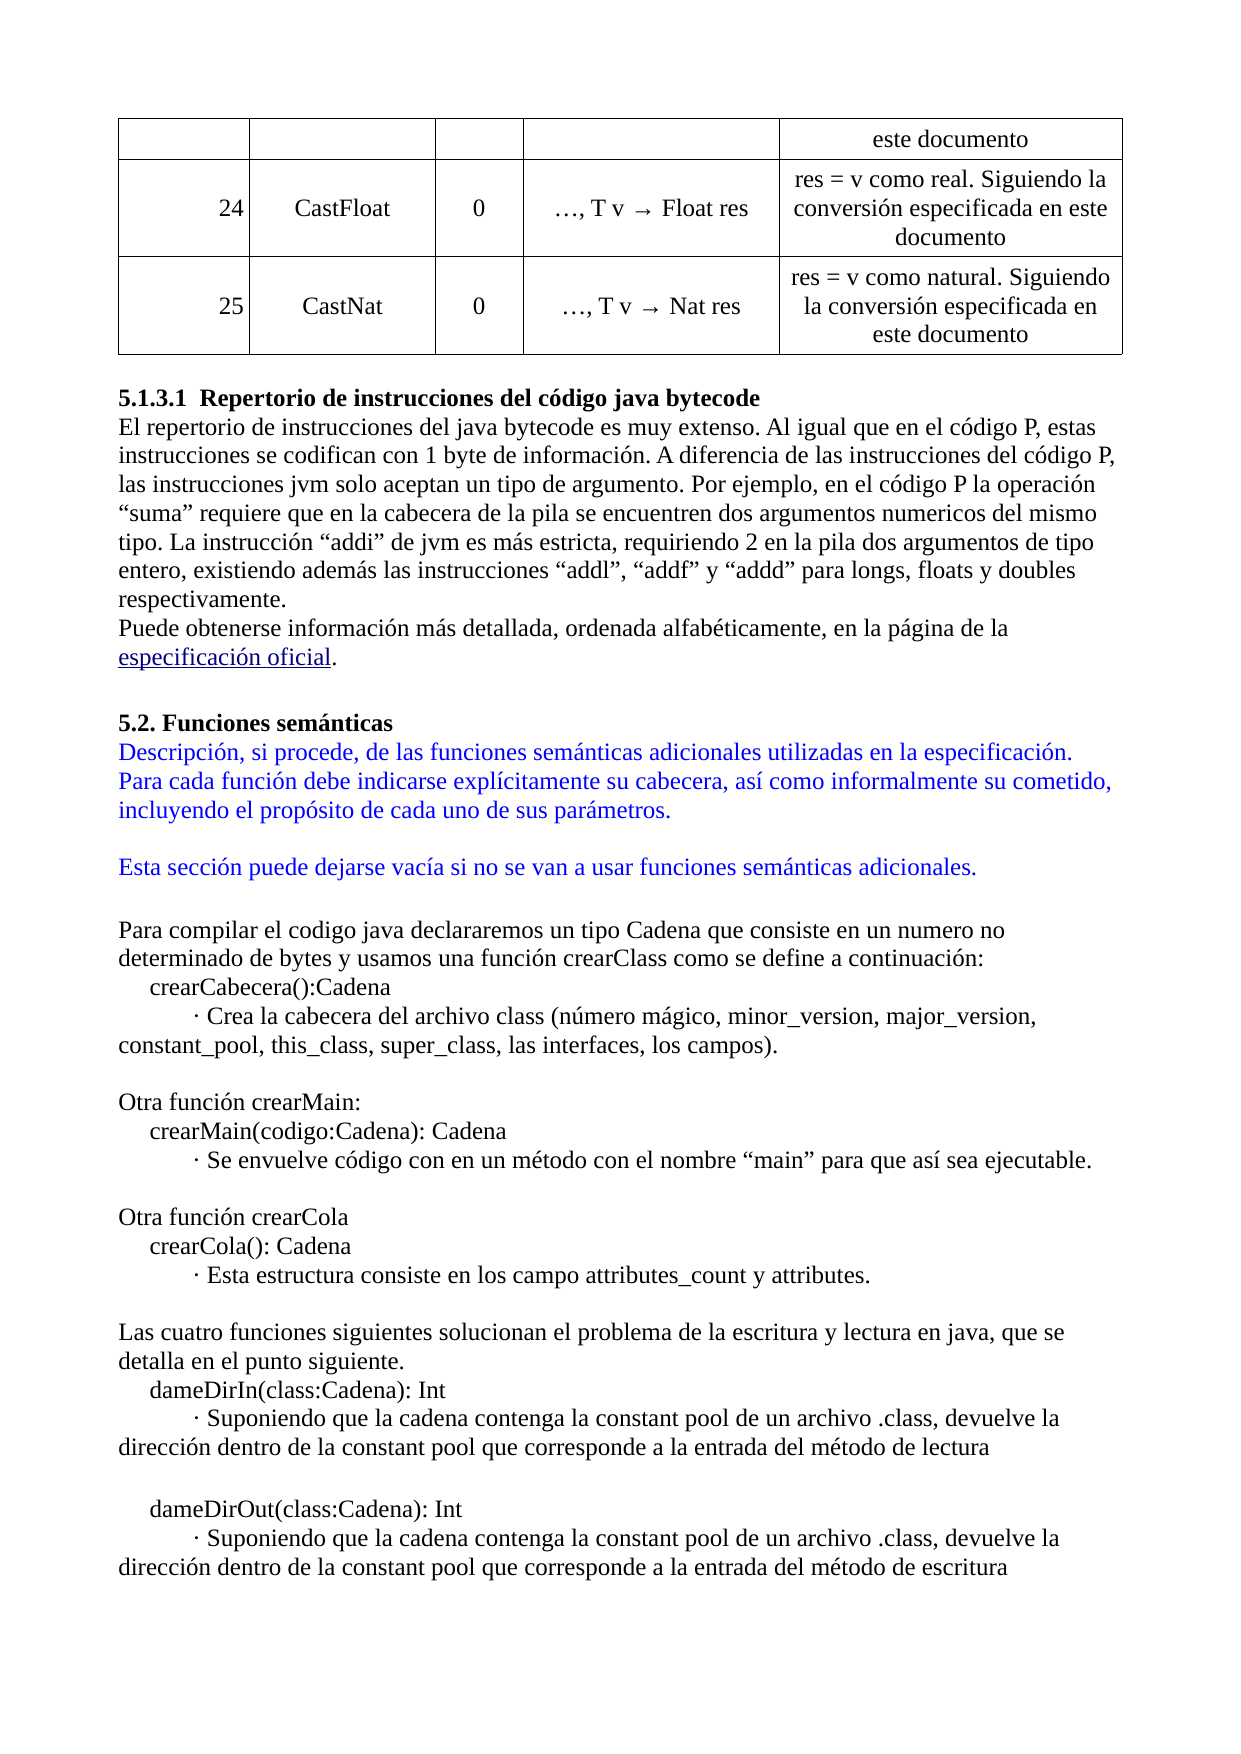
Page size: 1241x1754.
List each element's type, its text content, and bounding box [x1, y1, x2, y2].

text Descripción, si procede, de las funciones semánticas adicionales utilizadas en la especificación. Para cada función debe indicarse explícitamente su cabecera, así como informalmente su cometido, incluyendo el propósito de cada uno de sus parámetros. [118, 737, 1122, 824]
table_cell CastFloat [250, 160, 435, 256]
text Las cuatro funciones siguientes solucionan el problema de la escritura y lectura en java, que se detalla en el punto siguiente. [118, 1317, 1122, 1375]
table_cell este documento [780, 119, 1122, 158]
table_cell [250, 119, 435, 158]
table_cell 25 [119, 257, 249, 354]
table_cell 0 [436, 257, 523, 354]
table_cell CastNat [250, 257, 435, 354]
text Esta sección puede dejarse vacía si no se van a usar funciones semánticas adicionales. [118, 852, 1122, 881]
text · Crea la cabecera del archivo class (número mágico, minor_version, major_version, constant_pool, this_class, super_class, las interfaces, los campos). [118, 1001, 1122, 1058]
text Puede obtenerse información más detallada, ordenada alfabéticamente, en la página de la especificación oficial. [118, 613, 1122, 670]
table_cell 24 [119, 160, 249, 256]
text Otra función crearCola [118, 1202, 1122, 1231]
text Para compilar el codigo java declararemos un tipo Cadena que consiste en un numero no determinado de bytes y usamos una función crearClass como se define a continuación: [118, 915, 1122, 972]
table_cell res = v como natural. Siguiendo la conversión especificada en este documento [780, 257, 1122, 354]
table_cell res = v como real. Siguiendo la conversión especificada en este documento [780, 160, 1122, 256]
text dameDirIn(class:Cadena): Int [118, 1375, 1122, 1403]
text crearCabecera():Cadena [118, 972, 1122, 1001]
table_cell [119, 119, 249, 158]
text 5.2. Funciones semánticas [118, 704, 1122, 737]
table_cell …, T v → Float res [524, 160, 779, 256]
text Otra función crearMain: [118, 1087, 1122, 1116]
table_cell [524, 119, 779, 158]
text dameDirOut(class:Cadena): Int [118, 1494, 1122, 1523]
table_cell …, T v → Nat res [524, 257, 779, 354]
text 5.1.3.1 Repertorio de instrucciones del código java bytecode [118, 383, 1122, 412]
table_cell 0 [436, 160, 523, 256]
text · Suponiendo que la cadena contenga la constant pool de un archivo .class, devuelve la dirección dentro de la constant pool que corresponde a la entrada del método de escritura [118, 1523, 1122, 1581]
text El repertorio de instrucciones del java bytecode es muy extenso. Al igual que en el código P, estas instrucciones se codifican con 1 byte de información. A diferencia de las instrucciones del código P, las instrucciones jvm solo aceptan un tipo de argumento. Por ejemplo, en el código P la operación “suma” requiere que en la cabecera de la pila se encuentren dos argumentos numericos del mismo tipo. La instrucción “addi” de jvm es más estricta, requiriendo 2 en la pila dos argumentos de tipo entero, existiendo además las instrucciones “addl”, “addf” y “addd” para longs, floats y doubles respectivamente. [118, 412, 1122, 613]
table_cell [436, 119, 523, 158]
text · Suponiendo que la cadena contenga la constant pool de un archivo .class, devuelve la dirección dentro de la constant pool que corresponde a la entrada del método de lectura [118, 1403, 1122, 1461]
text crearMain(codigo:Cadena): Cadena [118, 1116, 1122, 1145]
text crearCola(): Cadena [118, 1231, 1122, 1260]
text · Se envuelve código con en un método con el nombre “main” para que así sea ejecutable. [118, 1145, 1122, 1173]
text · Esta estructura consiste en los campo attributes_count y attributes. [118, 1260, 1122, 1288]
